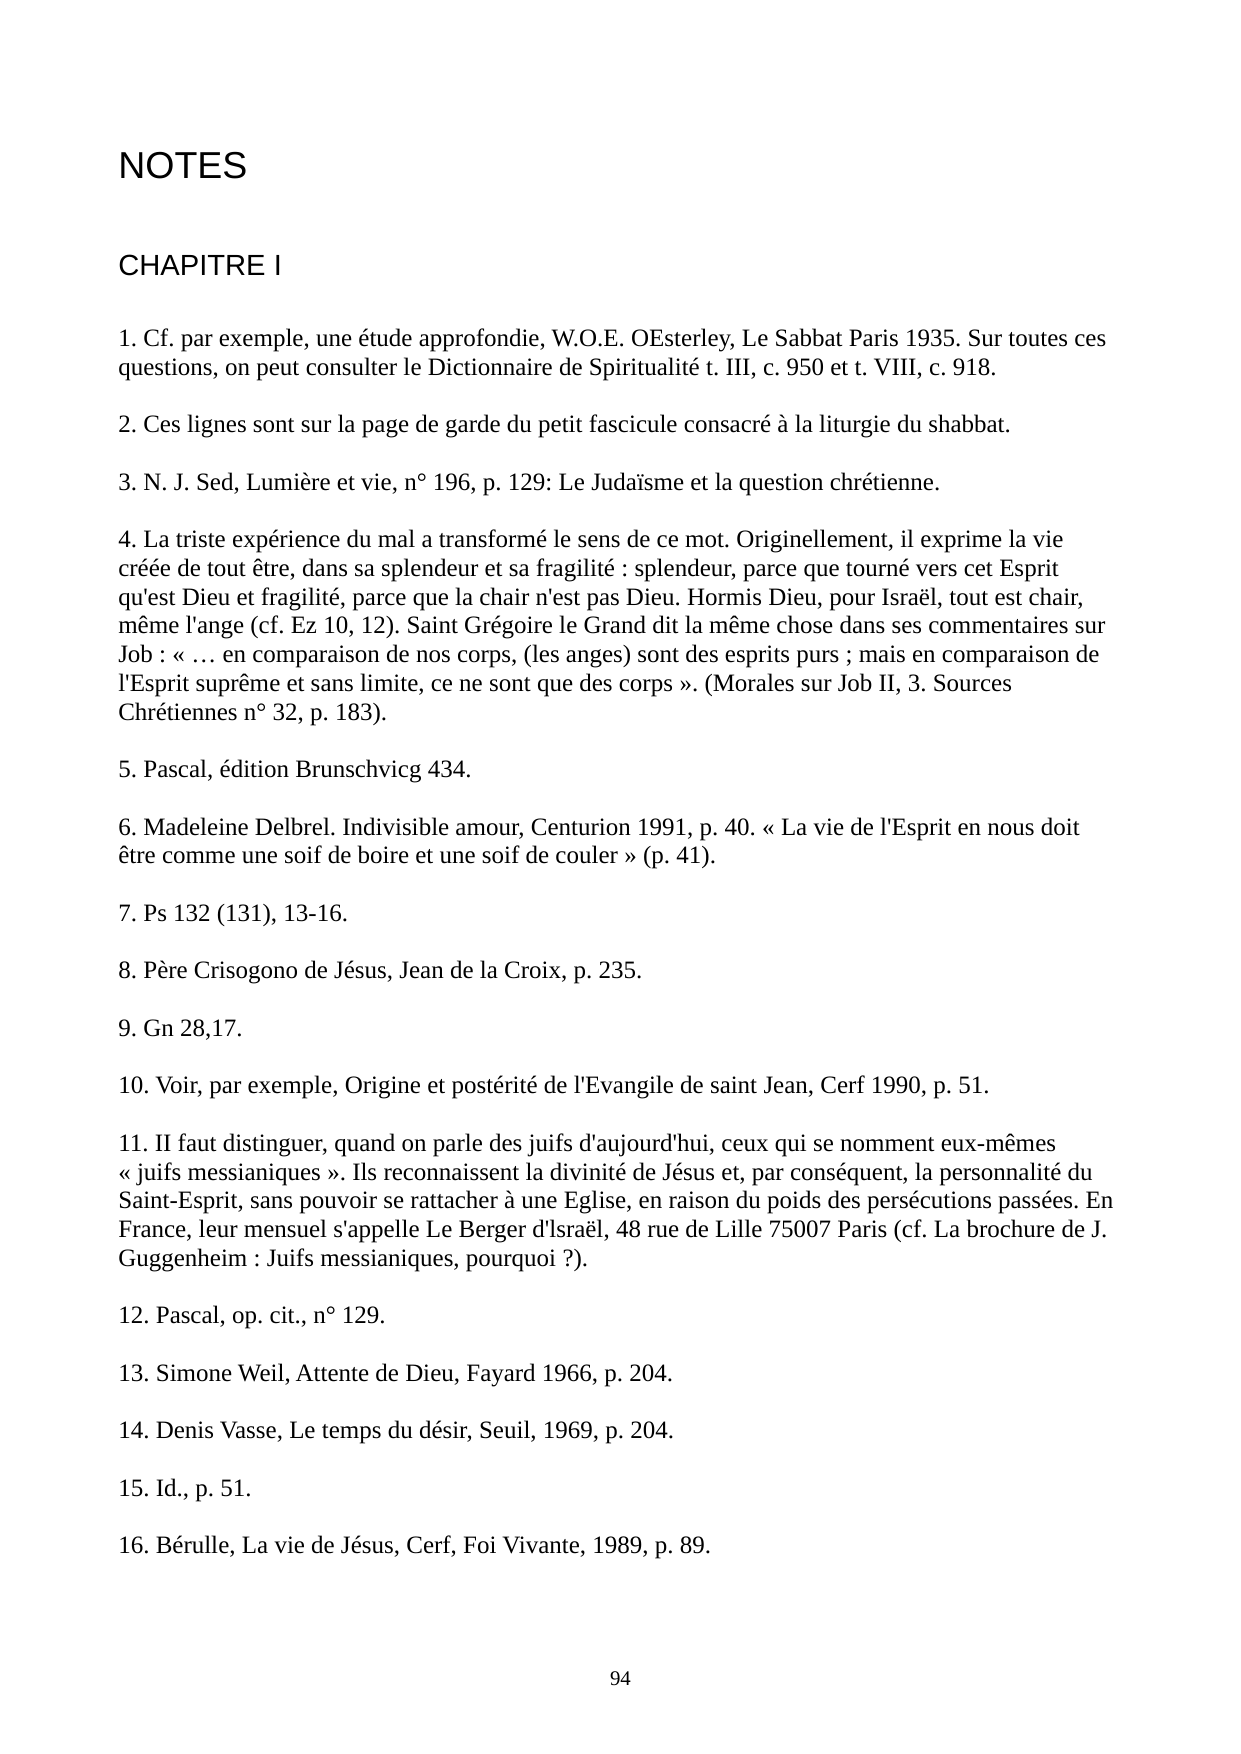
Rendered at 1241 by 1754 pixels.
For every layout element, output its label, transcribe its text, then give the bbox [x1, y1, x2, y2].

text 5. Pascal, édition Brunschvicg 434. [118, 754, 1122, 783]
text 8. Père Crisogono de Jésus, Jean de la Croix, p. 235. [118, 956, 1122, 984]
text 14. Denis Vasse, Le temps du désir, Seuil, 1969, p. 204. [118, 1416, 1122, 1444]
text 12. Pascal, op. cit., n° 129. [118, 1301, 1122, 1329]
text 9. Gn 28,17. [118, 1013, 1122, 1042]
text 4. La triste expérience du mal a transformé le sens de ce mot. Originellement, il exprime la vie créée de tout être, dans sa splendeur et sa fragilité : splendeur, parce que tourné vers cet Esprit qu'est Dieu et fragilité, parce que la chair n'est pas Dieu. Hormis Dieu, pour Israël, tout est chair, même l'ange (cf. Ez 10, 12). Saint Grégoire le Grand dit la même chose dans ses commentaires sur Job : « … en comparaison de nos corps, (les anges) sont des esprits purs ; mais en comparaison de l'Esprit suprême et sans limite, ce ne sont que des corps ». (Morales sur Job II, 3. Sources Chrétiennes n° 32, p. 183). [118, 524, 1122, 726]
text 10. Voir, par exemple, Origine et postérité de l'Evangile de saint Jean, Cerf 1990, p. 51. [118, 1071, 1122, 1099]
text 7. Ps 132 (131), 13-16. [118, 898, 1122, 927]
text 16. Bérulle, La vie de Jésus, Cerf, Foi Vivante, 1989, p. 89. [118, 1531, 1122, 1559]
subtitle NOTES [118, 143, 1122, 186]
text 13. Simone Weil, Attente de Dieu, Fayard 1966, p. 204. [118, 1358, 1122, 1387]
text 15. Id., p. 51. [118, 1473, 1122, 1502]
text 6. Madeleine Delbrel. Indivisible amour, Centurion 1991, p. 40. « La vie de l'Esprit en nous doit être comme une soif de boire et une soif de couler » (p. 41). [118, 812, 1122, 869]
text 3. N. J. Sed, Lumière et vie, n° 196, p. 129: Le Judaïsme et la question chrétienne. [118, 467, 1122, 496]
text 11. II faut distinguer, quand on parle des juifs d'aujourd'hui, ceux qui se nomment eux-mêmes « juifs messianiques ». Ils reconnaissent la divinité de Jésus et, par conséquent, la personnalité du Saint-Esprit, sans pouvoir se rattacher à une Eglise, en raison du poids des persécutions passées. En France, leur mensuel s'appelle Le Berger d'lsraël, 48 rue de Lille 75007 Paris (cf. La brochure de J. Guggenheim : Juifs messianiques, pourquoi ?). [118, 1128, 1122, 1272]
subtitle CHAPITRE I [118, 248, 1122, 282]
text 1. Cf. par exemple, une étude approfondie, W.O.E. OEsterley, Le Sabbat Paris 1935. Sur toutes ces questions, on peut consulter le Dictionnaire de Spiritualité t. III, c. 950 et t. VIII, c. 918. [118, 323, 1122, 381]
text 2. Ces lignes sont sur la page de garde du petit fascicule consacré à la liturgie du shabbat. [118, 409, 1122, 438]
